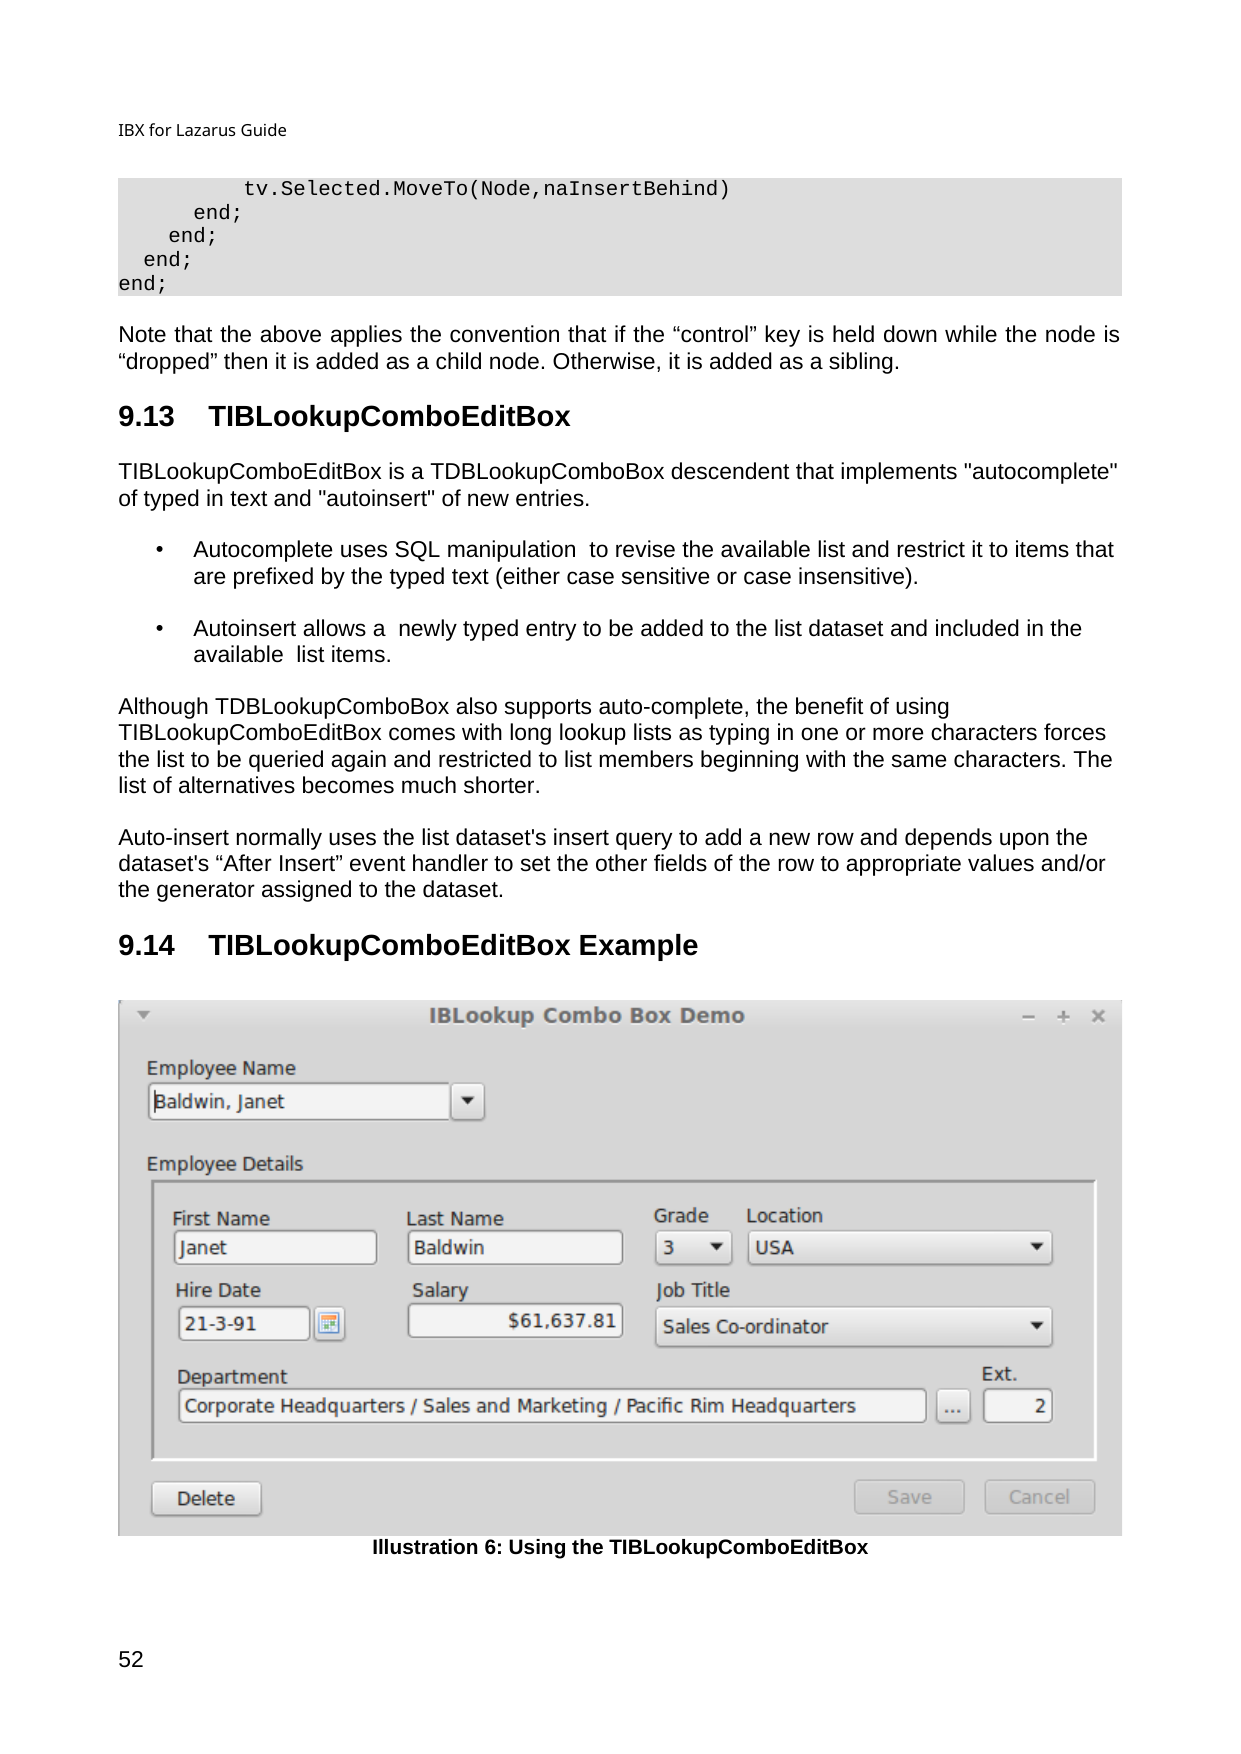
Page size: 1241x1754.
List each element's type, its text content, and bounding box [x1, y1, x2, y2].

text end; [118, 202, 1122, 225]
text TIBLookupComboEditBox is a TDBLookupComboBox descendent that implements "autocomplete" of typed in text and "autoinsert" of new entries. [118, 458, 1122, 511]
list Autoinsert allows a newly typed entry to be added to the list dataset and included in the available list items. [156, 614, 1122, 667]
text Note that the above applies the convention that if the “control” key is held down while the node is “dropped” then it is added as a child node. Otherwise, it is added as a sibling. [118, 321, 1122, 374]
subtitle TIBLookupComboEditBox Example [118, 928, 1122, 962]
list Autocomplete uses SQL manipulation to revise the available list and restrict it to items that are prefixed by the typed text (either case sensitive or case insensitive). [156, 536, 1122, 589]
text Illustration 6: Using the TIBLookupComboEditBox [118, 1536, 1122, 1559]
text Auto-insert normally uses the list dataset's insert query to add a new row and depends upon the dataset's “After Insert” event handler to set the other fields of the row to appropriate values and/or the generator assigned to the dataset. [118, 824, 1122, 903]
text tv.Selected.MoveTo(Node,naInsertBehind) [118, 178, 1122, 202]
text end; [118, 273, 1122, 296]
picture [118, 1000, 1123, 1536]
subtitle TIBLookupComboEditBox [118, 399, 1122, 433]
text Although TDBLookupComboBox also supports auto-complete, the benefit of using TIBLookupComboEditBox comes with long lookup lists as typing in one or more characters forces the list to be queried again and restricted to list members beginning with the same characters. The list of alternatives becomes much shorter. [118, 693, 1122, 798]
text end; [118, 249, 1122, 273]
text end; [118, 225, 1122, 249]
